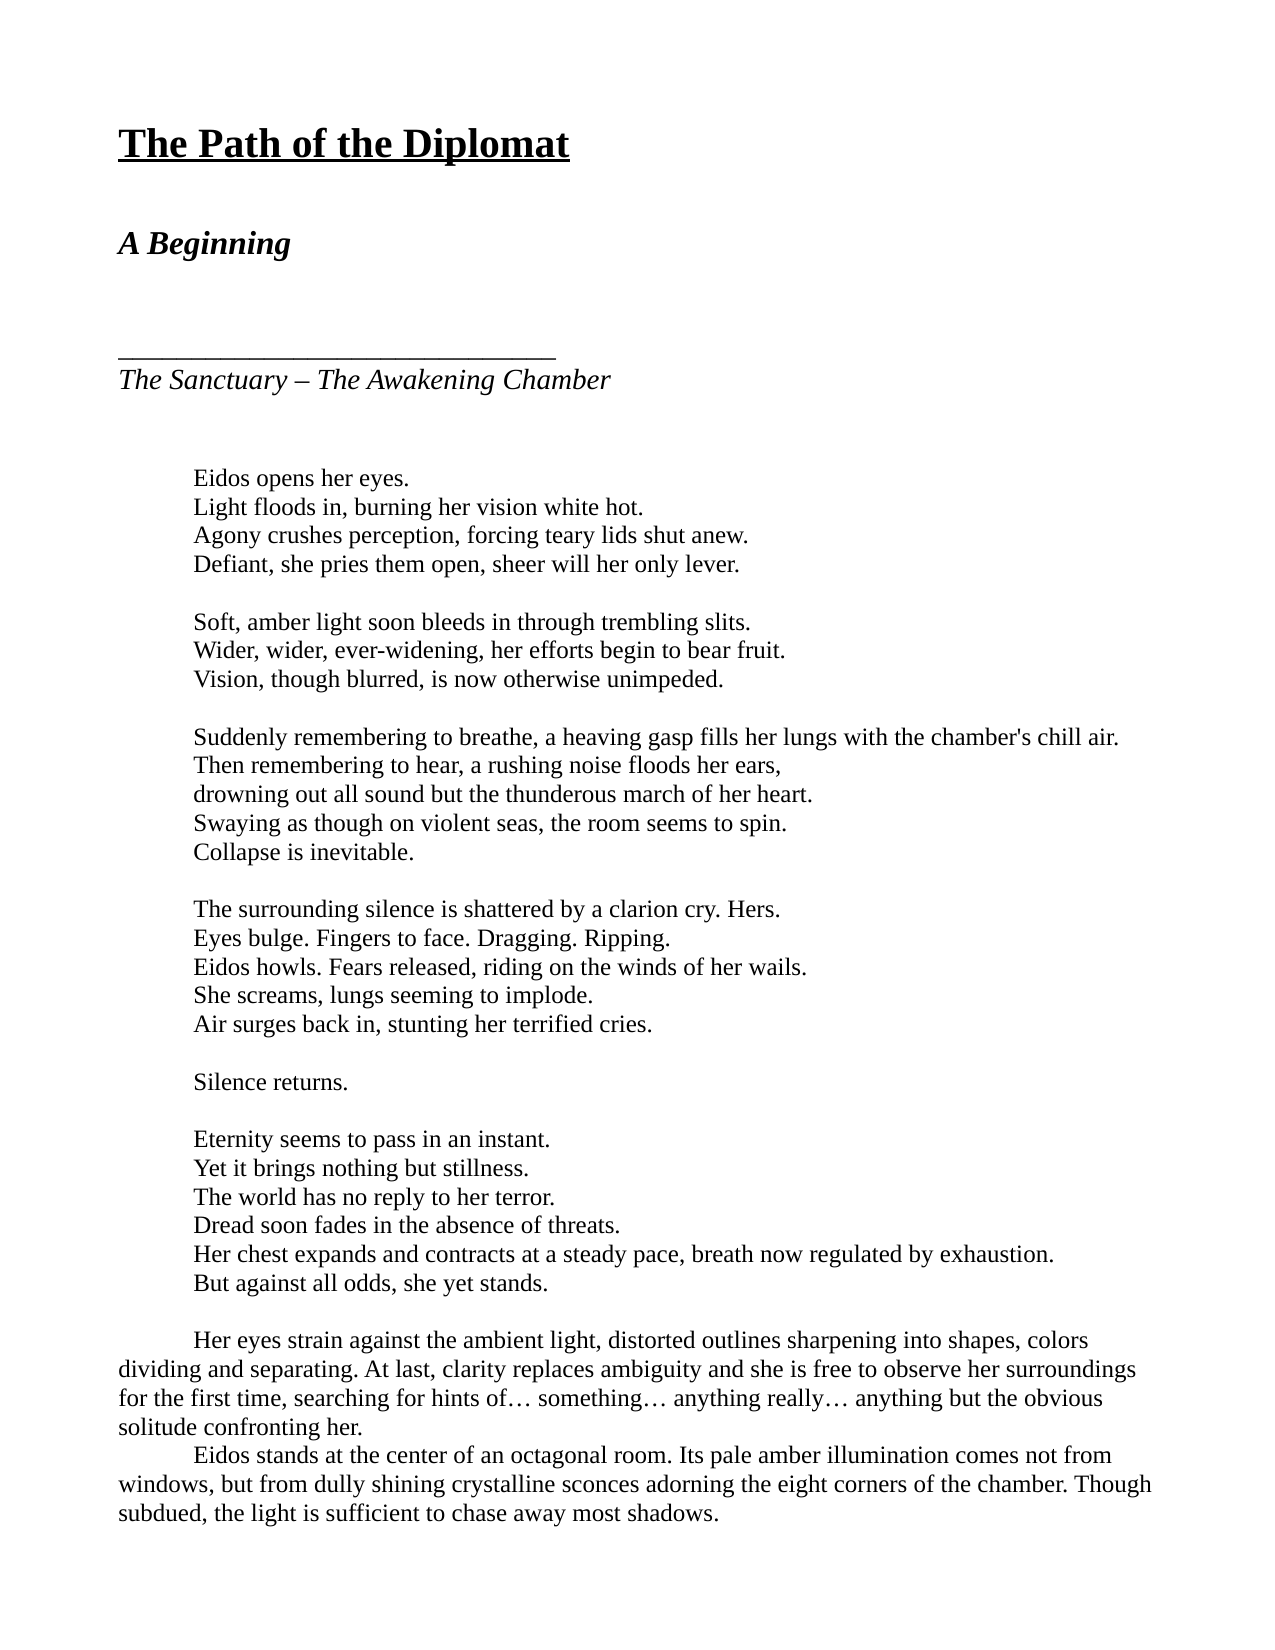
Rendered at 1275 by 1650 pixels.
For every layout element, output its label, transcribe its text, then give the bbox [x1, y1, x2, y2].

text The world has no reply to her terror. Dread soon fades in the absence of threats. Her chest expands and contracts at a steady pace, breath now regulated by exhaustion. But against all odds, she yet stands. [118, 1182, 1157, 1297]
text Soft, amber light soon bleeds in through trembling slits. [118, 607, 1157, 636]
text Eternity seems to pass in an instant. [118, 1124, 1157, 1153]
text The surrounding silence is shattered by a clarion cry. Hers. Eyes bulge. Fingers to face. Dragging. Ripping. Eidos howls. Fears released, riding on the winds of her wails. She screams, lungs seeming to implode. [118, 894, 1157, 1009]
text The Path of the Diplomat [118, 118, 1157, 166]
text Eidos stands at the center of an octagonal room. Its pale amber illumination comes not from windows, but from dully shining crystalline sconces adorning the eight corners of the chamber. Though subdued, the light is sufficient to chase away most shadows. [118, 1441, 1157, 1527]
text The Sanctuary – The Awakening Chamber [118, 362, 1157, 396]
text Yet it brings nothing but stillness. [118, 1153, 1157, 1182]
text Suddenly remembering to breathe, a heaving gasp fills her lungs with the chamber's chill air. Then remembering to hear, a rushing noise floods her ears, [118, 722, 1157, 779]
text Agony crushes perception, forcing teary lids shut anew. Defiant, she pries them open, sheer will her only lever. [118, 521, 1157, 578]
text drowning out all sound but the thunderous march of her heart. Swaying as though on violent seas, the room seems to spin. [118, 779, 1157, 837]
text Collapse is inevitable. [118, 837, 1157, 866]
text Her eyes strain against the ambient light, distorted outlines sharpening into shapes, colors dividing and separating. At last, clarity replaces ambiguity and she is free to observe her surroundings for the first time, searching for hints of… something… anything really… anything but the obvious solitude confronting her. [118, 1326, 1157, 1441]
text ______________________________ [118, 329, 1157, 362]
text Vision, though blurred, is now otherwise unimpeded. [118, 664, 1157, 693]
text A Beginning [118, 223, 1157, 262]
text Wider, wider, ever-widening, her efforts begin to bear fruit. [118, 636, 1157, 664]
text Silence returns. [118, 1067, 1157, 1096]
text Air surges back in, stunting her terrified cries. [118, 1009, 1157, 1067]
text Eidos opens her eyes. Light floods in, burning her vision white hot. [118, 463, 1157, 521]
